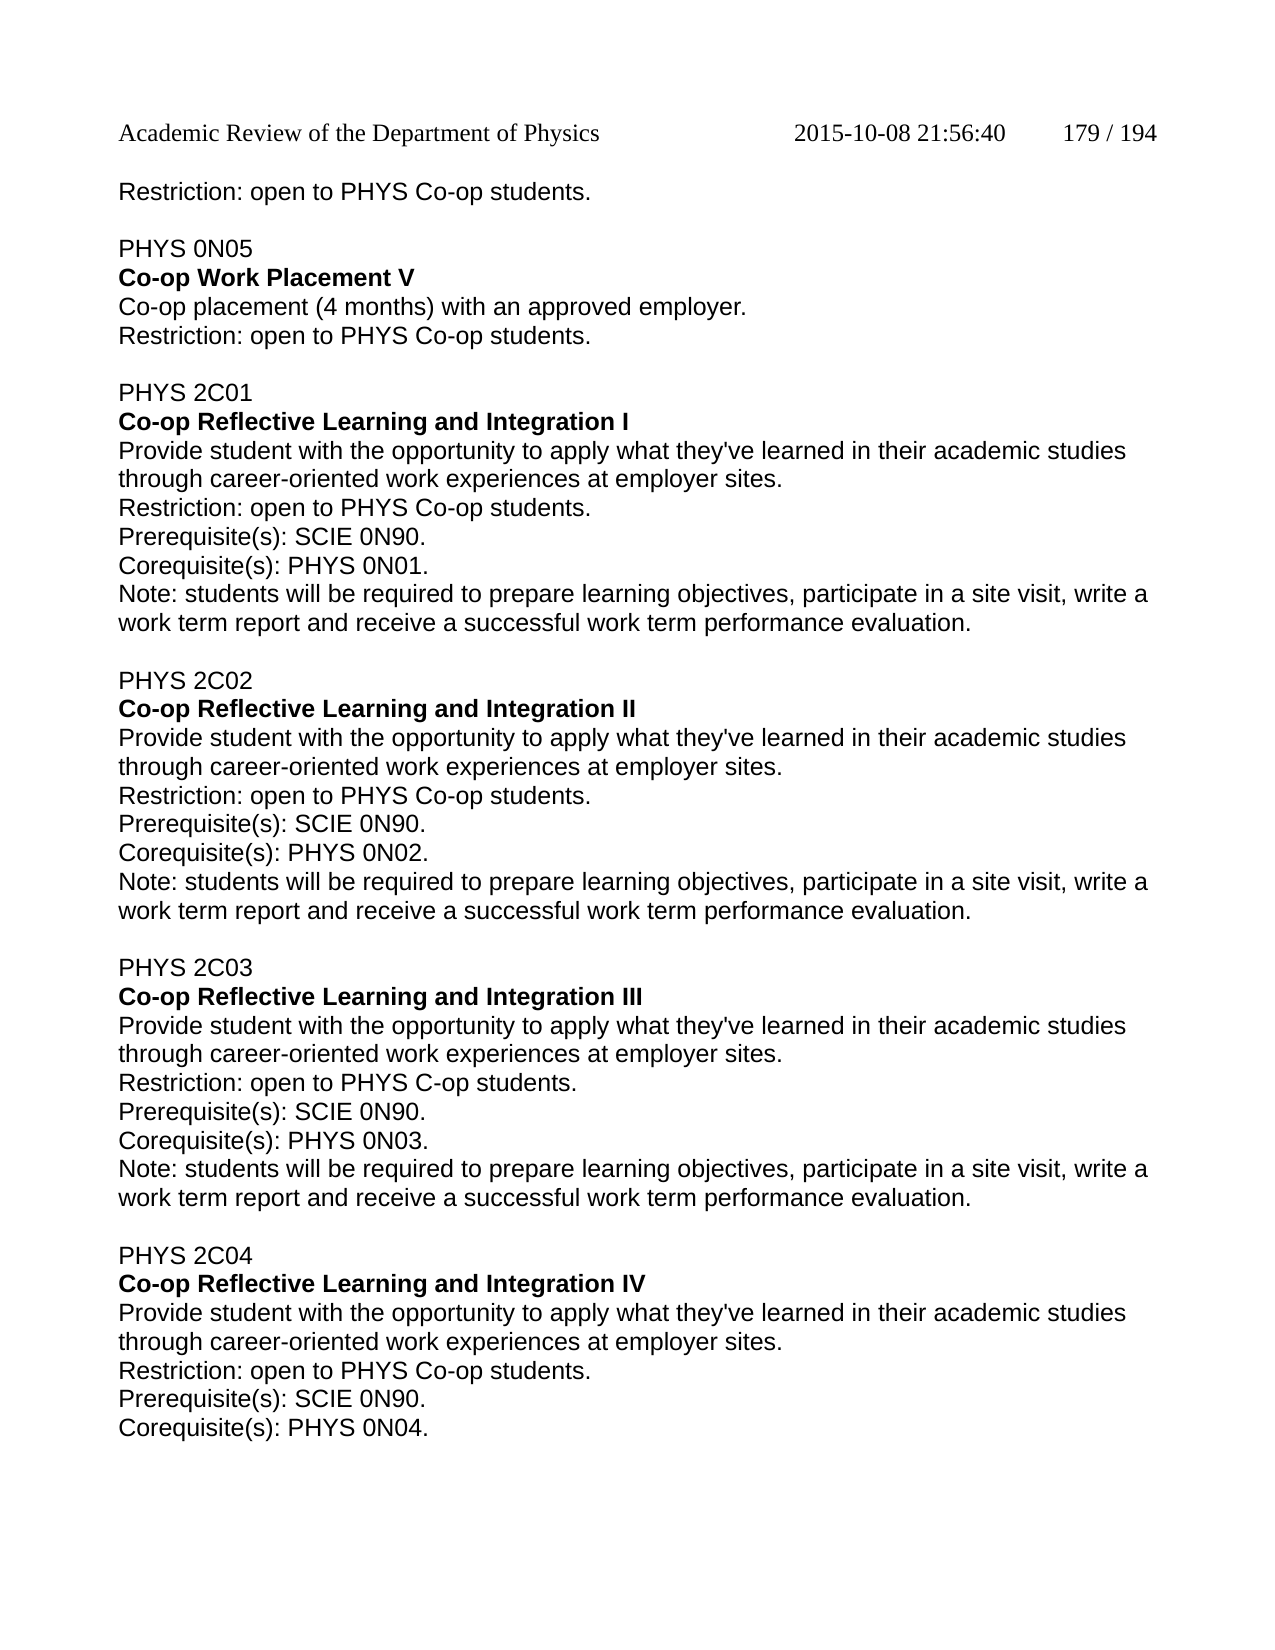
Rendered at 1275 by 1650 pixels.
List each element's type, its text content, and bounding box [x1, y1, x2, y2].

text Restriction: open to PHYS Co-op students. PHYS 0N05 Co-op Work Placement V Co-op placement (4 months) with an approved employer. Restriction: open to PHYS Co-op students. PHYS 2C01 Co-op Reflective Learning and Integration I Provide student with the opportunity to apply what they've learned in their academic studies through career-oriented work experiences at employer sites. Restriction: open to PHYS Co-op students. Prerequisite(s): SCIE 0N90. Corequisite(s): PHYS 0N01. Note: students will be required to prepare learning objectives, participate in a site visit, write a work term report and receive a successful work term performance evaluation. PHYS 2C02 Co-op Reflective Learning and Integration II Provide student with the opportunity to apply what they've learned in their academic studies through career-oriented work experiences at employer sites. Restriction: open to PHYS Co-op students. Prerequisite(s): SCIE 0N90. Corequisite(s): PHYS 0N02. Note: students will be required to prepare learning objectives, participate in a site visit, write a work term report and receive a successful work term performance evaluation. PHYS 2C03 Co-op Reflective Learning and Integration III Provide student with the opportunity to apply what they've learned in their academic studies through career-oriented work experiences at employer sites. Restriction: open to PHYS C-op students. Prerequisite(s): SCIE 0N90. Corequisite(s): PHYS 0N03. Note: students will be required to prepare learning objectives, participate in a site visit, write a work term report and receive a successful work term performance evaluation. PHYS 2C04 Co-op Reflective Learning and Integration IV Provide student with the opportunity to apply what they've learned in their academic studies through career-oriented work experiences at employer sites. Restriction: open to PHYS Co-op students. Prerequisite(s): SCIE 0N90. Corequisite(s): PHYS 0N04. [118, 177, 1157, 1442]
